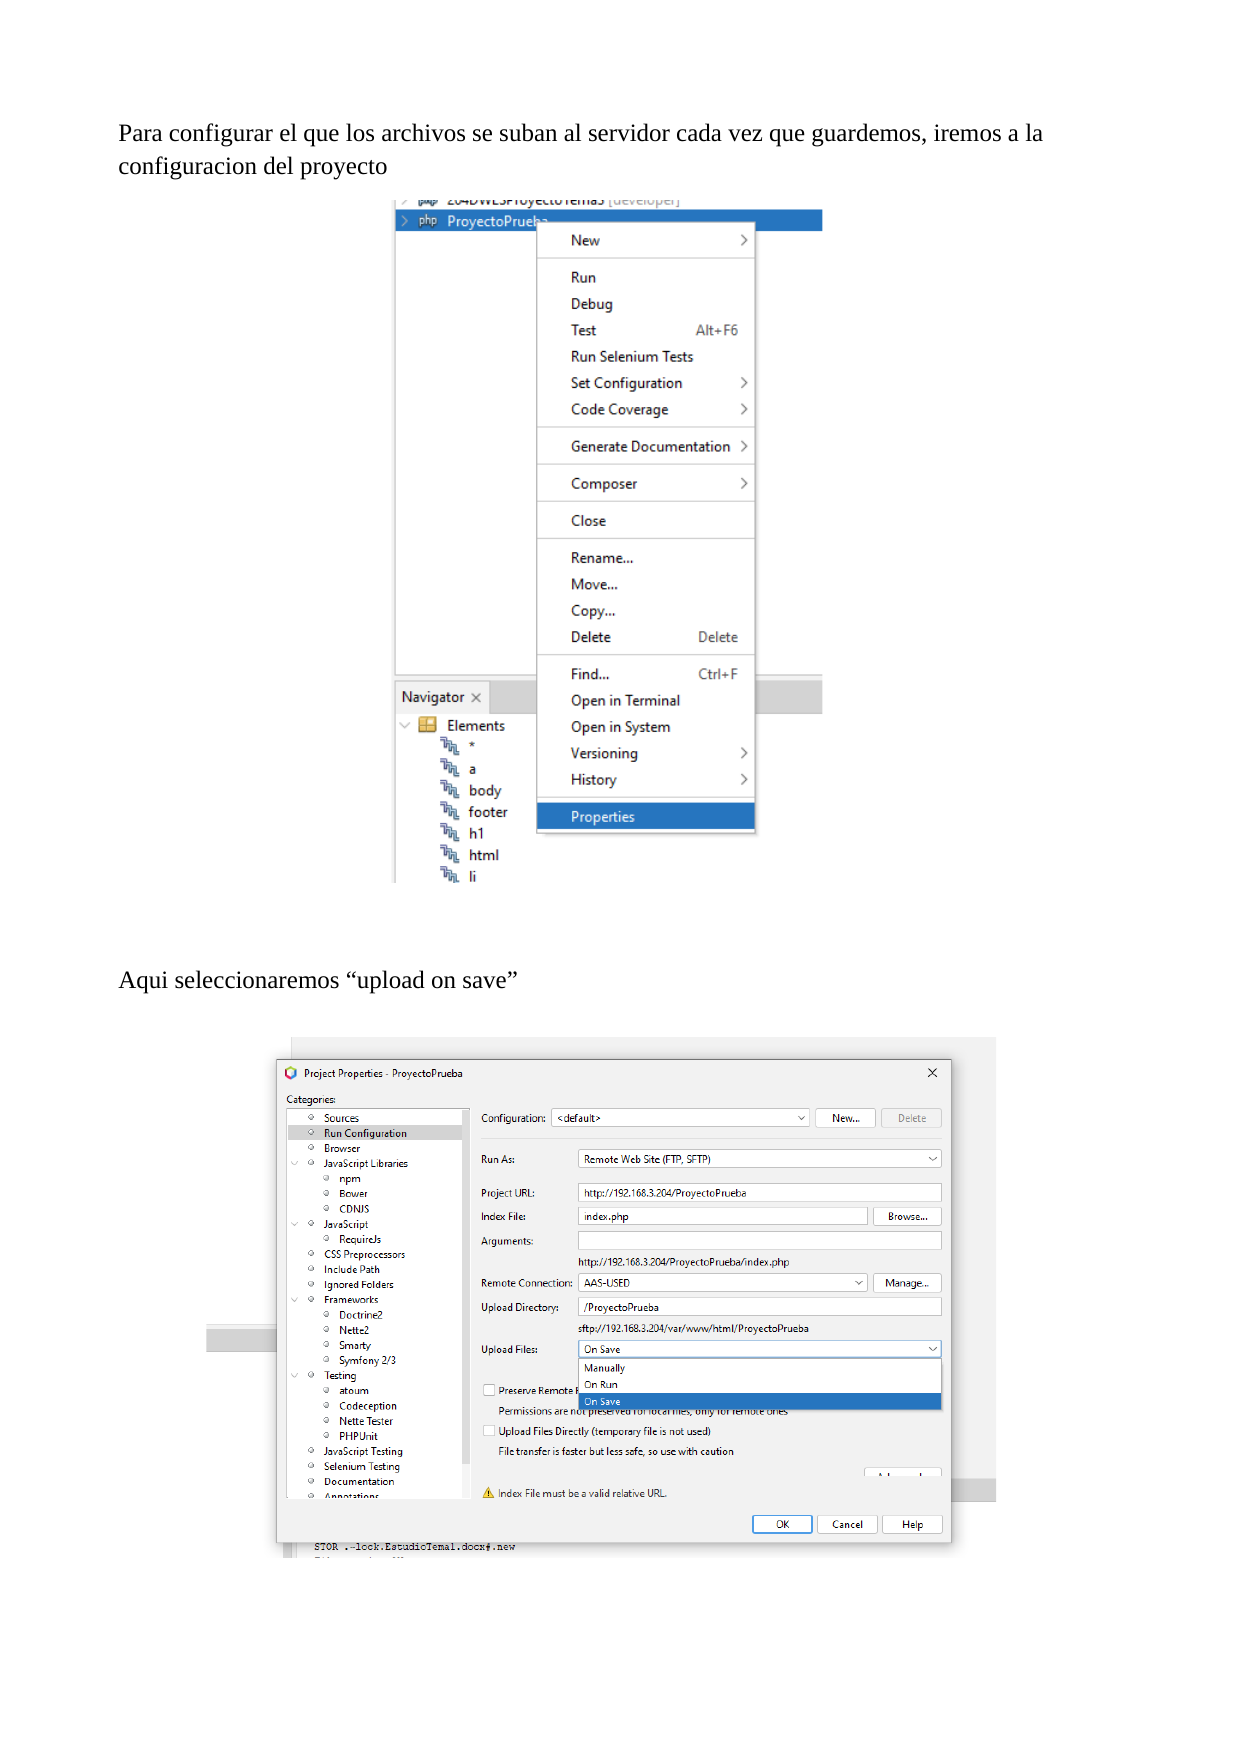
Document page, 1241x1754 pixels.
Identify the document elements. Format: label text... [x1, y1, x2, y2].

picture [206, 1037, 997, 1558]
picture [391, 200, 823, 883]
text Aqui seleccionaremos “upload on save” [118, 965, 1122, 993]
text Para configurar el que los archivos se suban al servidor cada vez que guardemos, iremos a la configuracion del proyecto [118, 118, 1122, 180]
